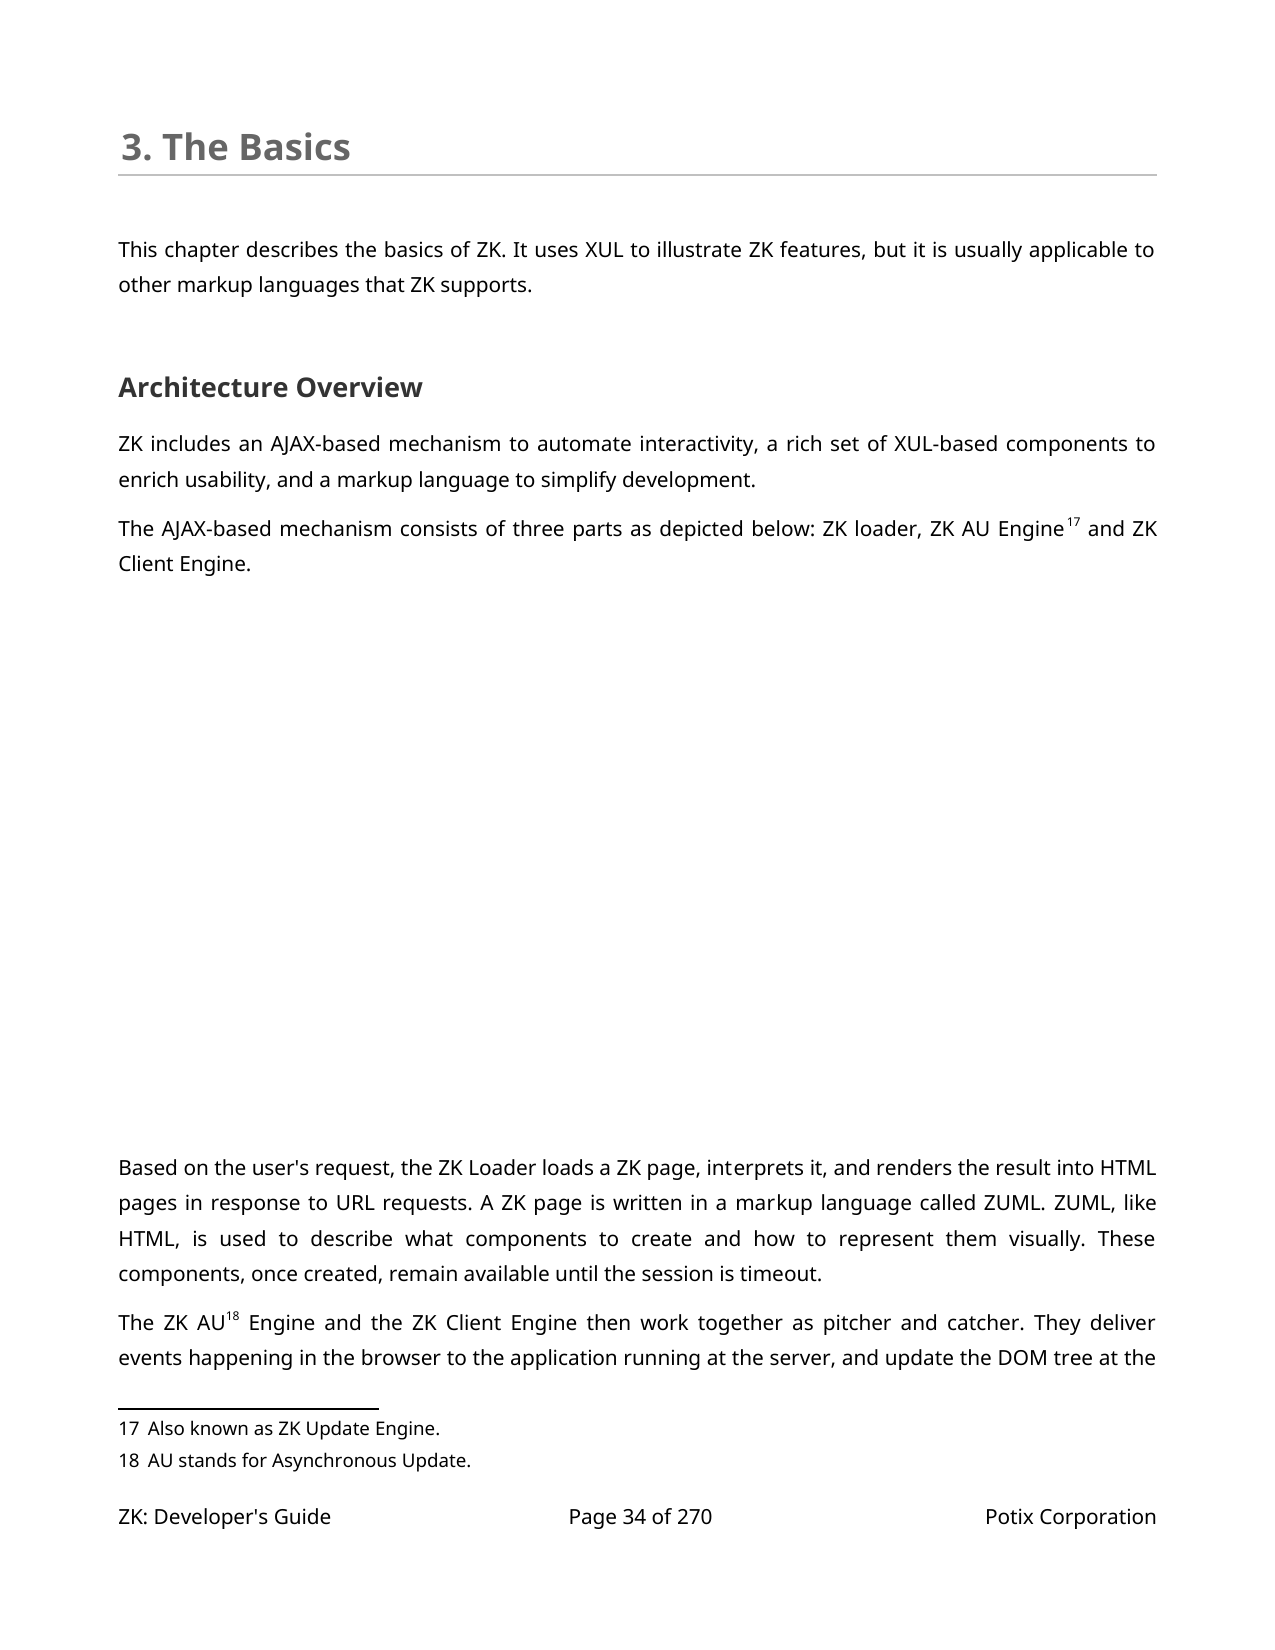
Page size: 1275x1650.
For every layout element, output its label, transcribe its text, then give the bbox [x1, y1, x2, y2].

text ZK includes an AJAX-based mechanism to automate interactivity, a rich set of XUL-based components to enrich usability, and a markup language to simplify development. [118, 429, 1157, 493]
text AU stands for Asynchronous Update. [118, 1447, 1157, 1473]
subtitle Architecture Overview [118, 369, 1157, 406]
text The ZK AU Engine and the ZK Client Engine then work together as pitcher and catcher. They deliver events happening in the browser to the application running at the server, and update the DOM tree at the [118, 1308, 1157, 1371]
text Based on the user's request, the ZK Loader loads a ZK page, interprets it, and renders the result into HTML pages in response to URL requests. A ZK page is written in a markup language called ZUML. ZUML, like HTML, is used to describe what components to create and how to represent them visually. These components, once created, remain available until the session is timeout. [118, 598, 1157, 1287]
text The AJAX-based mechanism consists of three parts as depicted below: ZK loader, ZK AU Engine and ZK Client Engine. [118, 514, 1157, 577]
subtitle 3. The Basics [118, 118, 1157, 174]
text Also known as ZK Update Engine. [118, 1416, 1157, 1441]
text This chapter describes the basics of ZK. It uses XUL to illustrate ZK features, but it is usually applicable to other markup languages that ZK supports. [118, 235, 1157, 298]
